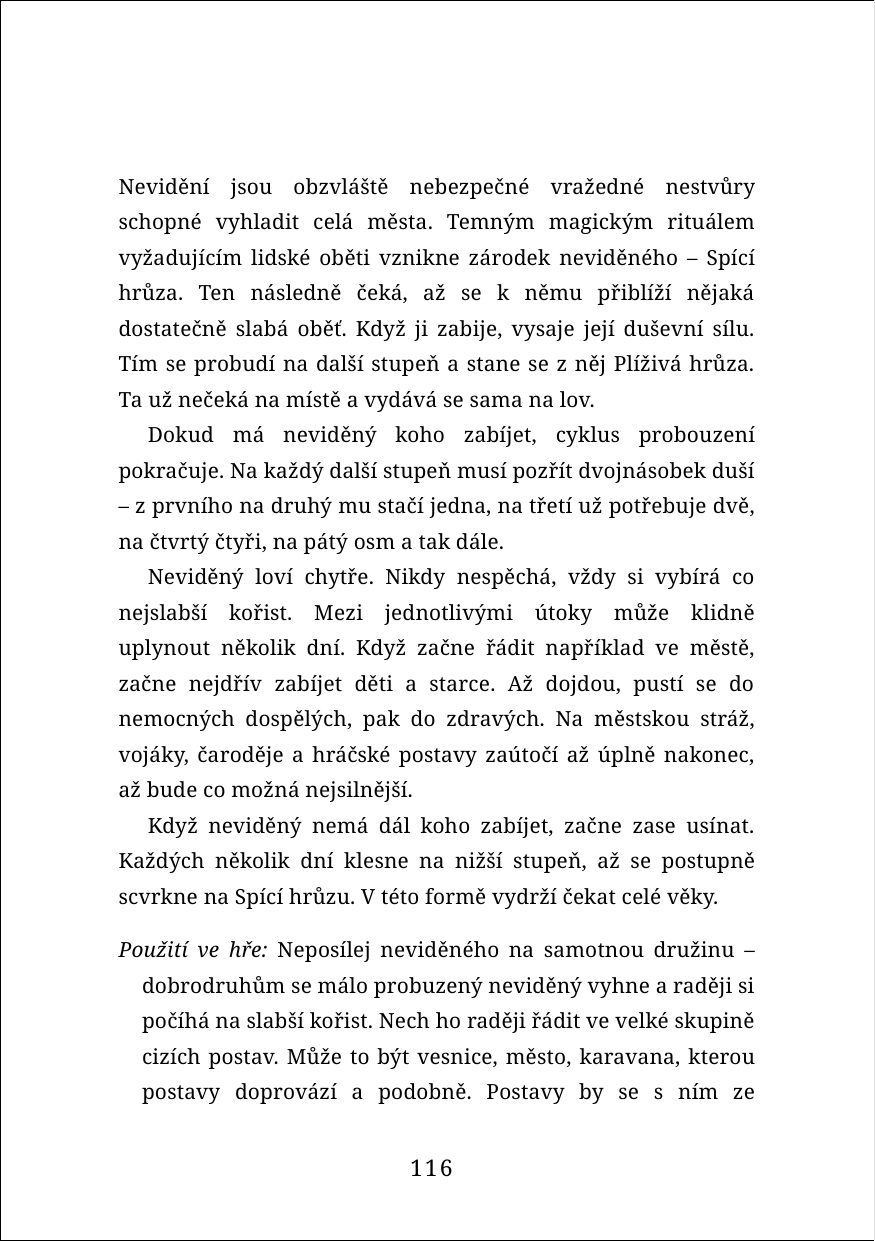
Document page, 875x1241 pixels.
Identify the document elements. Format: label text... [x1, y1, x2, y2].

text Použití ve hře: Neposílej neviděného na samotnou družinu – dobrodruhům se málo probuzený neviděný vyhne a raději si počíhá na slabší kořist. Nech ho raději řádit ve velké skupině cizích postav. Může to být vesnice, město, karavana, kterou postavy doprovází a podobně. Postavy by se s ním ze [118, 935, 756, 1106]
text Nevidění jsou obzvláště nebezpečné vražedné nestvůry schopné vyhladit celá města. Temným magickým rituálem vyžadujícím lidské oběti vznikne zárodek neviděného – Spící hrůza. Ten následně čeká, až se k němu přiblíží nějaká dostatečně slabá oběť. Když ji zabije, vysaje její duševní sílu. Tím se probudí na další stupeň a stane se z něj Plíživá hrůza. Ta už nečeká na místě a vydává se sama na lov. Dokud má neviděný koho zabíjet, cyklus probouzení pokračuje. Na každý další stupeň musí pozřít dvojnásobek duší – z prvního na druhý mu stačí jedna, na třetí už potřebuje dvě, na čtvrtý čtyři, na pátý osm a tak dále. Neviděný loví chytře. Nikdy nespěchá, vždy si vybírá co nejslabší kořist. Mezi jednotlivými útoky může klidně uplynout několik dní. Když začne řádit například ve městě, začne nejdřív zabíjet děti a starce. Až dojdou, pustí se do nemocných dospělých, pak do zdravých. Na městskou stráž, vojáky, čaroděje a hráčské postavy zaútočí až úplně nakonec, až bude co možná nejsilnější. Když neviděný nemá dál koho zabíjet, začne zase usínat. Každých několik dní klesne na nižší stupeň, až se postupně scvrkne na Spící hrůzu. V této formě vydrží čekat celé věky. [118, 172, 756, 911]
